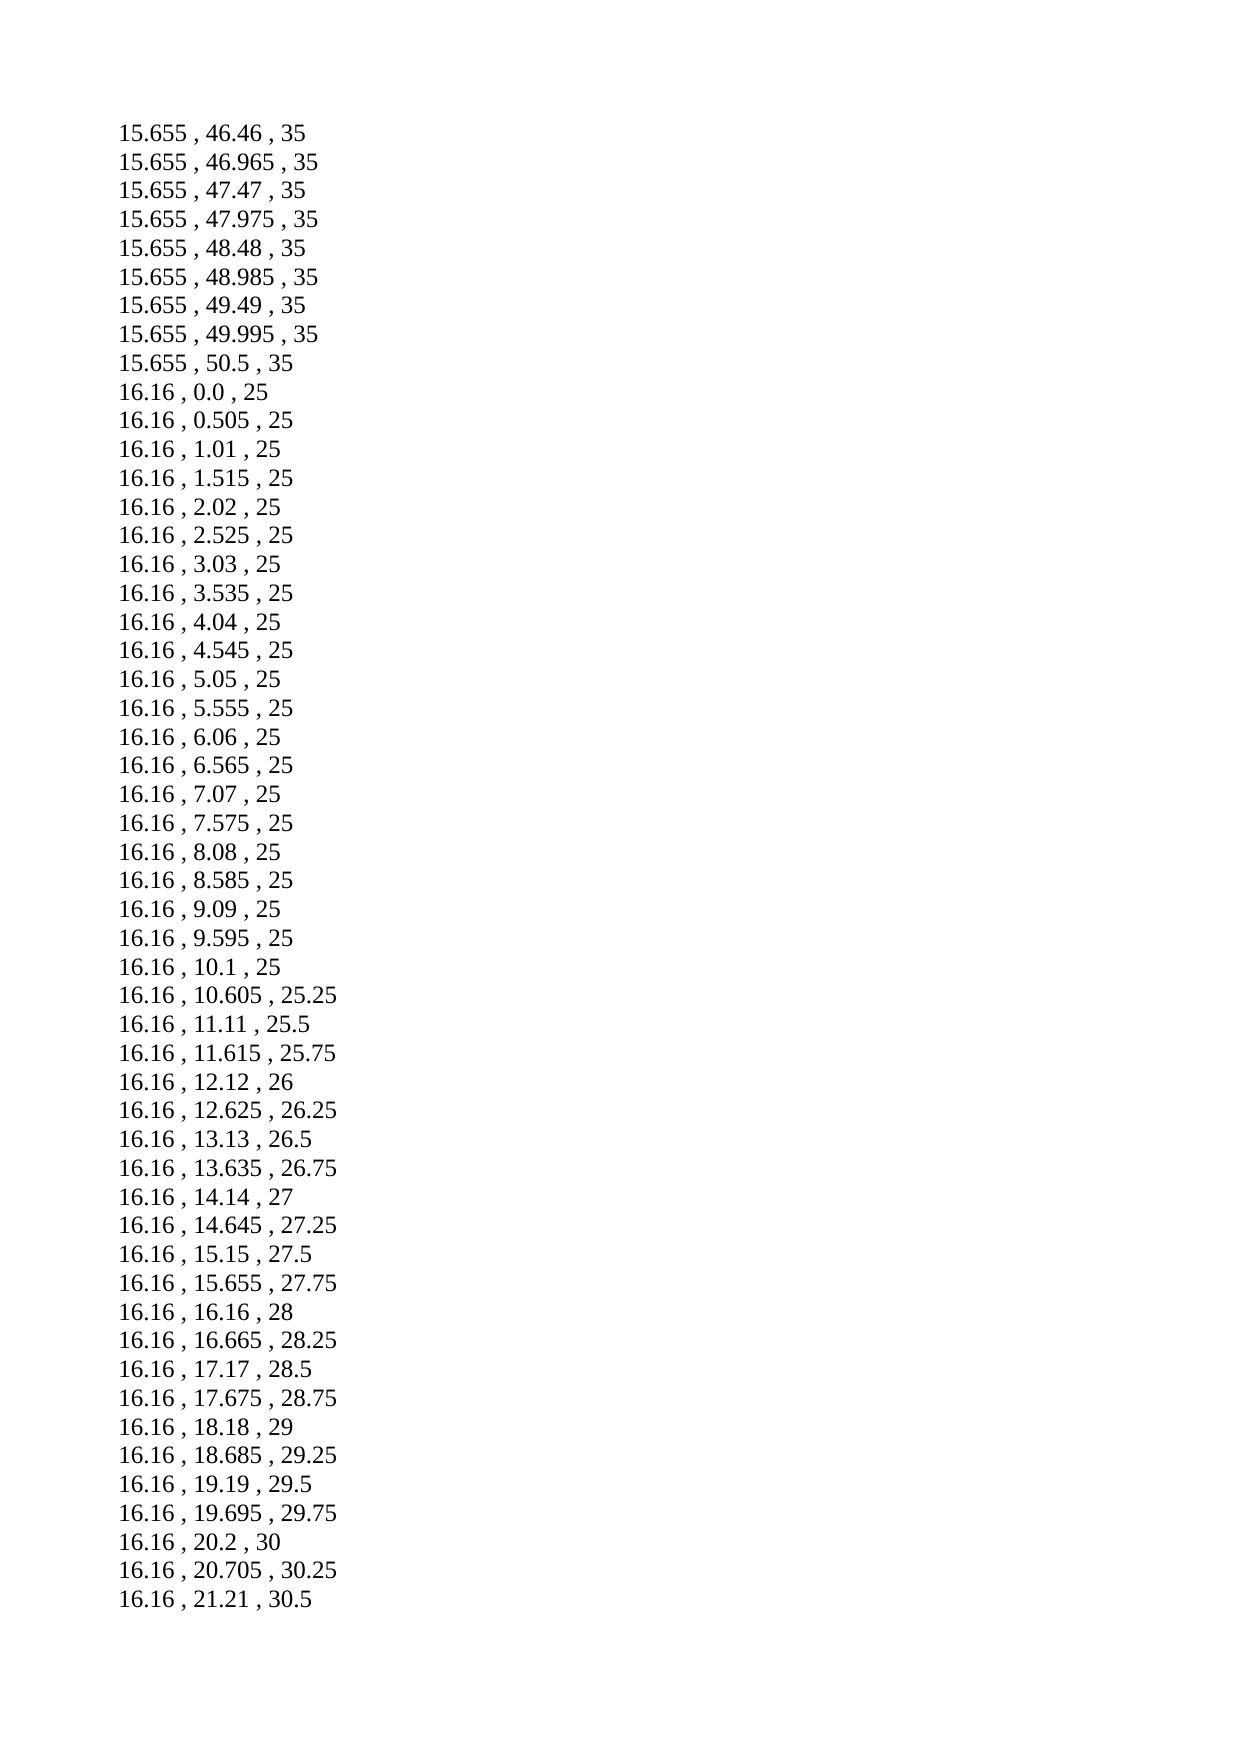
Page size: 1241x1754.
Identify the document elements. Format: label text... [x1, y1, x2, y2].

text 16.16 , 2.02 , 25 [118, 492, 1122, 521]
text 16.16 , 1.515 , 25 [118, 463, 1122, 492]
text 15.655 , 47.975 , 35 [118, 204, 1122, 233]
text 16.16 , 16.665 , 28.25 [118, 1326, 1122, 1354]
text 16.16 , 17.17 , 28.5 [118, 1354, 1122, 1383]
text 16.16 , 16.16 , 28 [118, 1297, 1122, 1326]
text 16.16 , 12.12 , 26 [118, 1067, 1122, 1096]
text 15.655 , 47.47 , 35 [118, 176, 1122, 204]
text 16.16 , 14.645 , 27.25 [118, 1211, 1122, 1239]
text 16.16 , 3.03 , 25 [118, 549, 1122, 578]
text 16.16 , 15.15 , 27.5 [118, 1239, 1122, 1268]
text 16.16 , 11.615 , 25.75 [118, 1038, 1122, 1067]
text 15.655 , 48.985 , 35 [118, 262, 1122, 291]
text 16.16 , 6.565 , 25 [118, 751, 1122, 779]
text 16.16 , 12.625 , 26.25 [118, 1096, 1122, 1124]
text 16.16 , 10.605 , 25.25 [118, 981, 1122, 1009]
text 16.16 , 9.09 , 25 [118, 894, 1122, 923]
text 16.16 , 4.545 , 25 [118, 636, 1122, 664]
text 15.655 , 49.995 , 35 [118, 319, 1122, 348]
text 16.16 , 20.2 , 30 [118, 1527, 1122, 1556]
text 16.16 , 5.555 , 25 [118, 693, 1122, 722]
text 16.16 , 13.635 , 26.75 [118, 1153, 1122, 1182]
text 16.16 , 9.595 , 25 [118, 923, 1122, 952]
text 16.16 , 0.0 , 25 [118, 377, 1122, 406]
text 16.16 , 7.07 , 25 [118, 779, 1122, 808]
text 16.16 , 7.575 , 25 [118, 808, 1122, 837]
text 16.16 , 15.655 , 27.75 [118, 1268, 1122, 1297]
text 16.16 , 21.21 , 30.5 [118, 1584, 1122, 1613]
text 16.16 , 18.685 , 29.25 [118, 1441, 1122, 1469]
text 16.16 , 14.14 , 27 [118, 1182, 1122, 1211]
text 15.655 , 46.965 , 35 [118, 147, 1122, 176]
text 16.16 , 19.695 , 29.75 [118, 1498, 1122, 1527]
text 16.16 , 2.525 , 25 [118, 521, 1122, 549]
text 15.655 , 46.46 , 35 [118, 118, 1122, 147]
text 16.16 , 19.19 , 29.5 [118, 1469, 1122, 1498]
text 15.655 , 49.49 , 35 [118, 291, 1122, 319]
text 16.16 , 17.675 , 28.75 [118, 1383, 1122, 1412]
text 16.16 , 11.11 , 25.5 [118, 1009, 1122, 1038]
text 16.16 , 0.505 , 25 [118, 406, 1122, 434]
text 16.16 , 5.05 , 25 [118, 664, 1122, 693]
text 16.16 , 18.18 , 29 [118, 1412, 1122, 1441]
text 16.16 , 20.705 , 30.25 [118, 1556, 1122, 1584]
text 15.655 , 50.5 , 35 [118, 348, 1122, 377]
text 16.16 , 3.535 , 25 [118, 578, 1122, 607]
text 16.16 , 1.01 , 25 [118, 434, 1122, 463]
text 15.655 , 48.48 , 35 [118, 233, 1122, 262]
text 16.16 , 8.08 , 25 [118, 837, 1122, 866]
text 16.16 , 13.13 , 26.5 [118, 1124, 1122, 1153]
text 16.16 , 6.06 , 25 [118, 722, 1122, 751]
text 16.16 , 8.585 , 25 [118, 866, 1122, 894]
text 16.16 , 10.1 , 25 [118, 952, 1122, 981]
text 16.16 , 4.04 , 25 [118, 607, 1122, 636]
